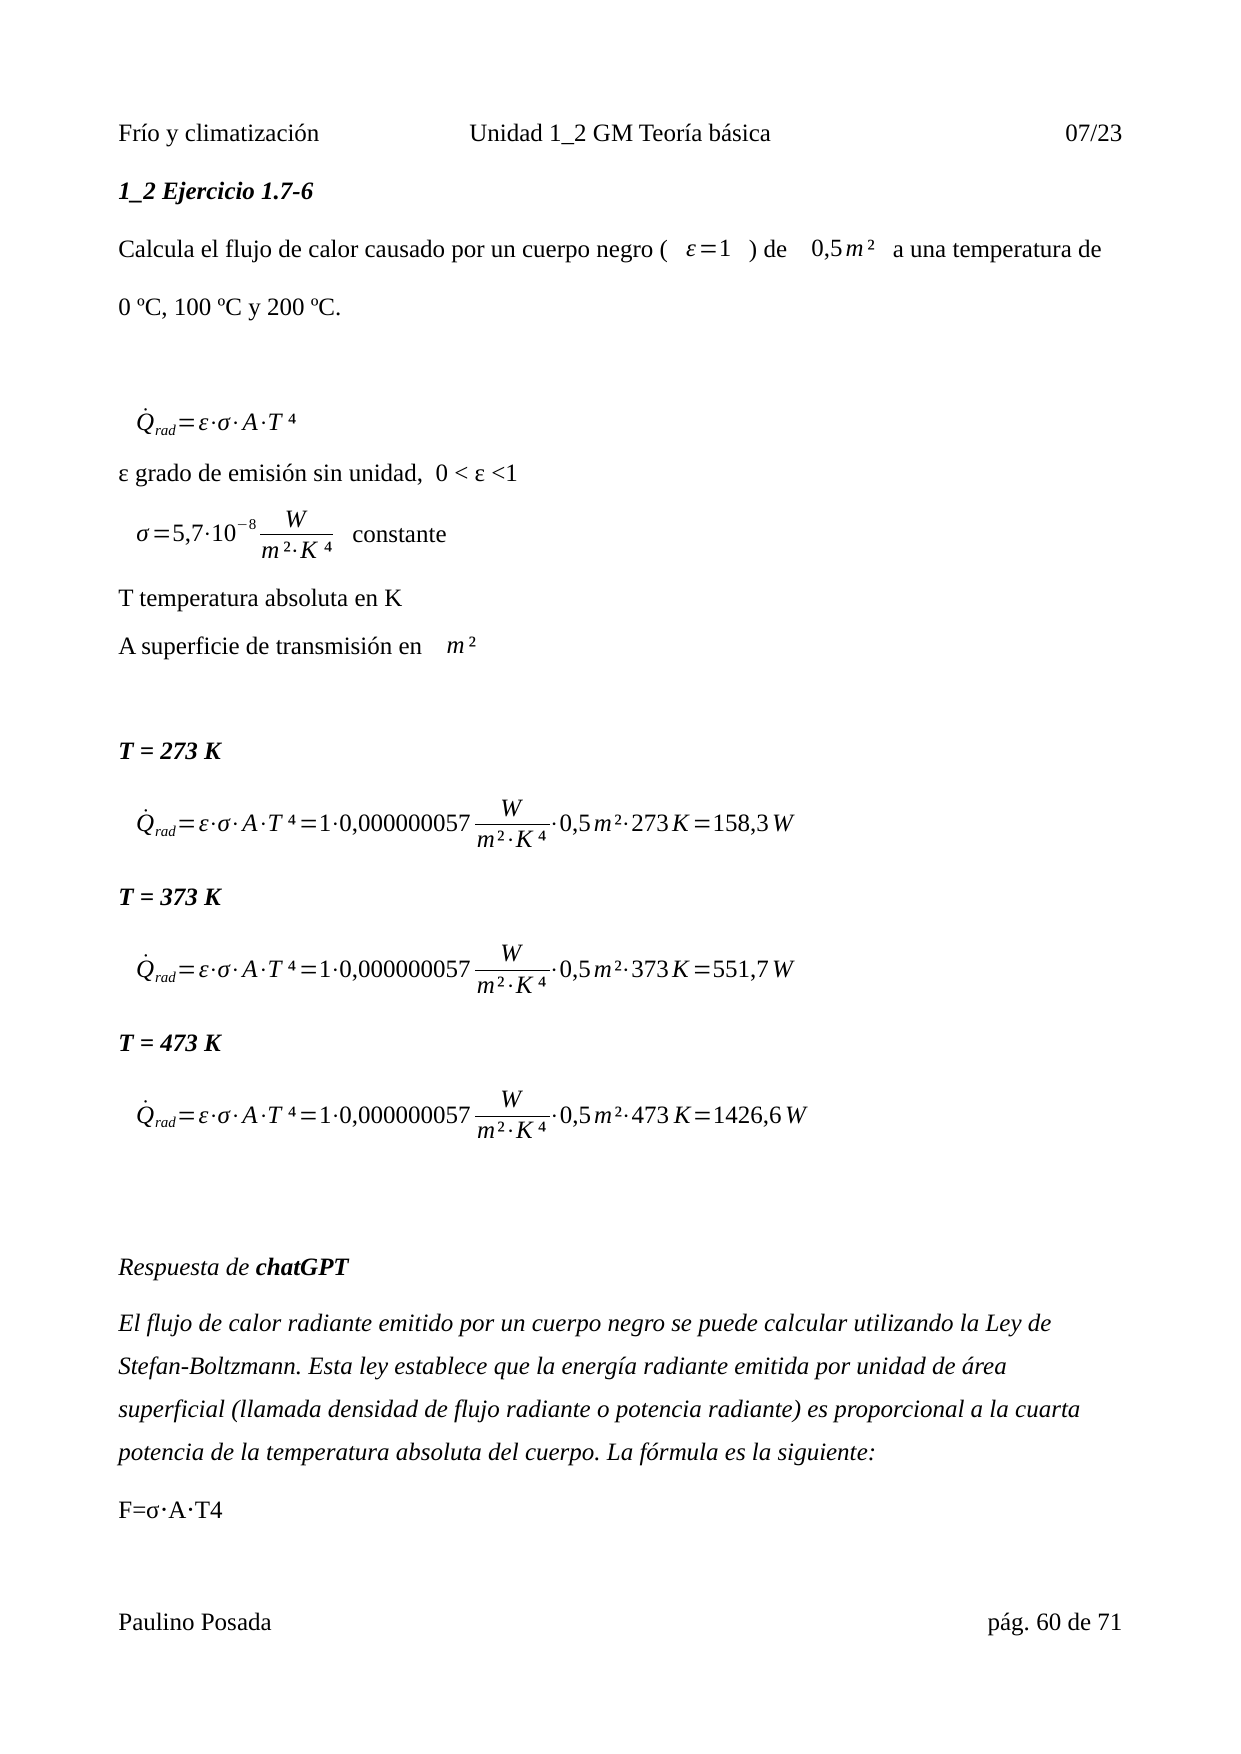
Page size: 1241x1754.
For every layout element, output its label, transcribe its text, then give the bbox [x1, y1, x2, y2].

text El flujo de calor radiante emitido por un cuerpo negro se puede calcular utilizando la Ley de Stefan-Boltzmann. Esta ley establece que la energía radiante emitida por unidad de área superficial (llamada densidad de flujo radiante o potencia radiante) es proporcional a la cuarta potencia de la temperatura absoluta del cuerpo. La fórmula es la siguiente: [118, 1308, 1122, 1466]
text T temperatura absoluta en K [118, 583, 1122, 612]
text Calcula el flujo de calor causado por un cuerpo negro () de a una temperatura de [118, 234, 1122, 263]
text F=σ⋅A⋅T4 [118, 1495, 1122, 1524]
text T = 473 K [118, 1028, 1122, 1057]
text T = 273 K [118, 736, 1122, 765]
text 1_2 Ejercicio 1.7-6 [118, 176, 1122, 205]
text T = 373 K [118, 882, 1122, 911]
text ε grado de emisión sin unidad, 0 < ε <1 [118, 458, 1122, 487]
text constante [118, 506, 1122, 564]
text Respuesta de chatGPT [118, 1252, 1122, 1281]
text 0 ºC, 100 ºC y 200 ºC. [118, 292, 1122, 321]
text A superficie de transmisión en [118, 631, 1122, 660]
